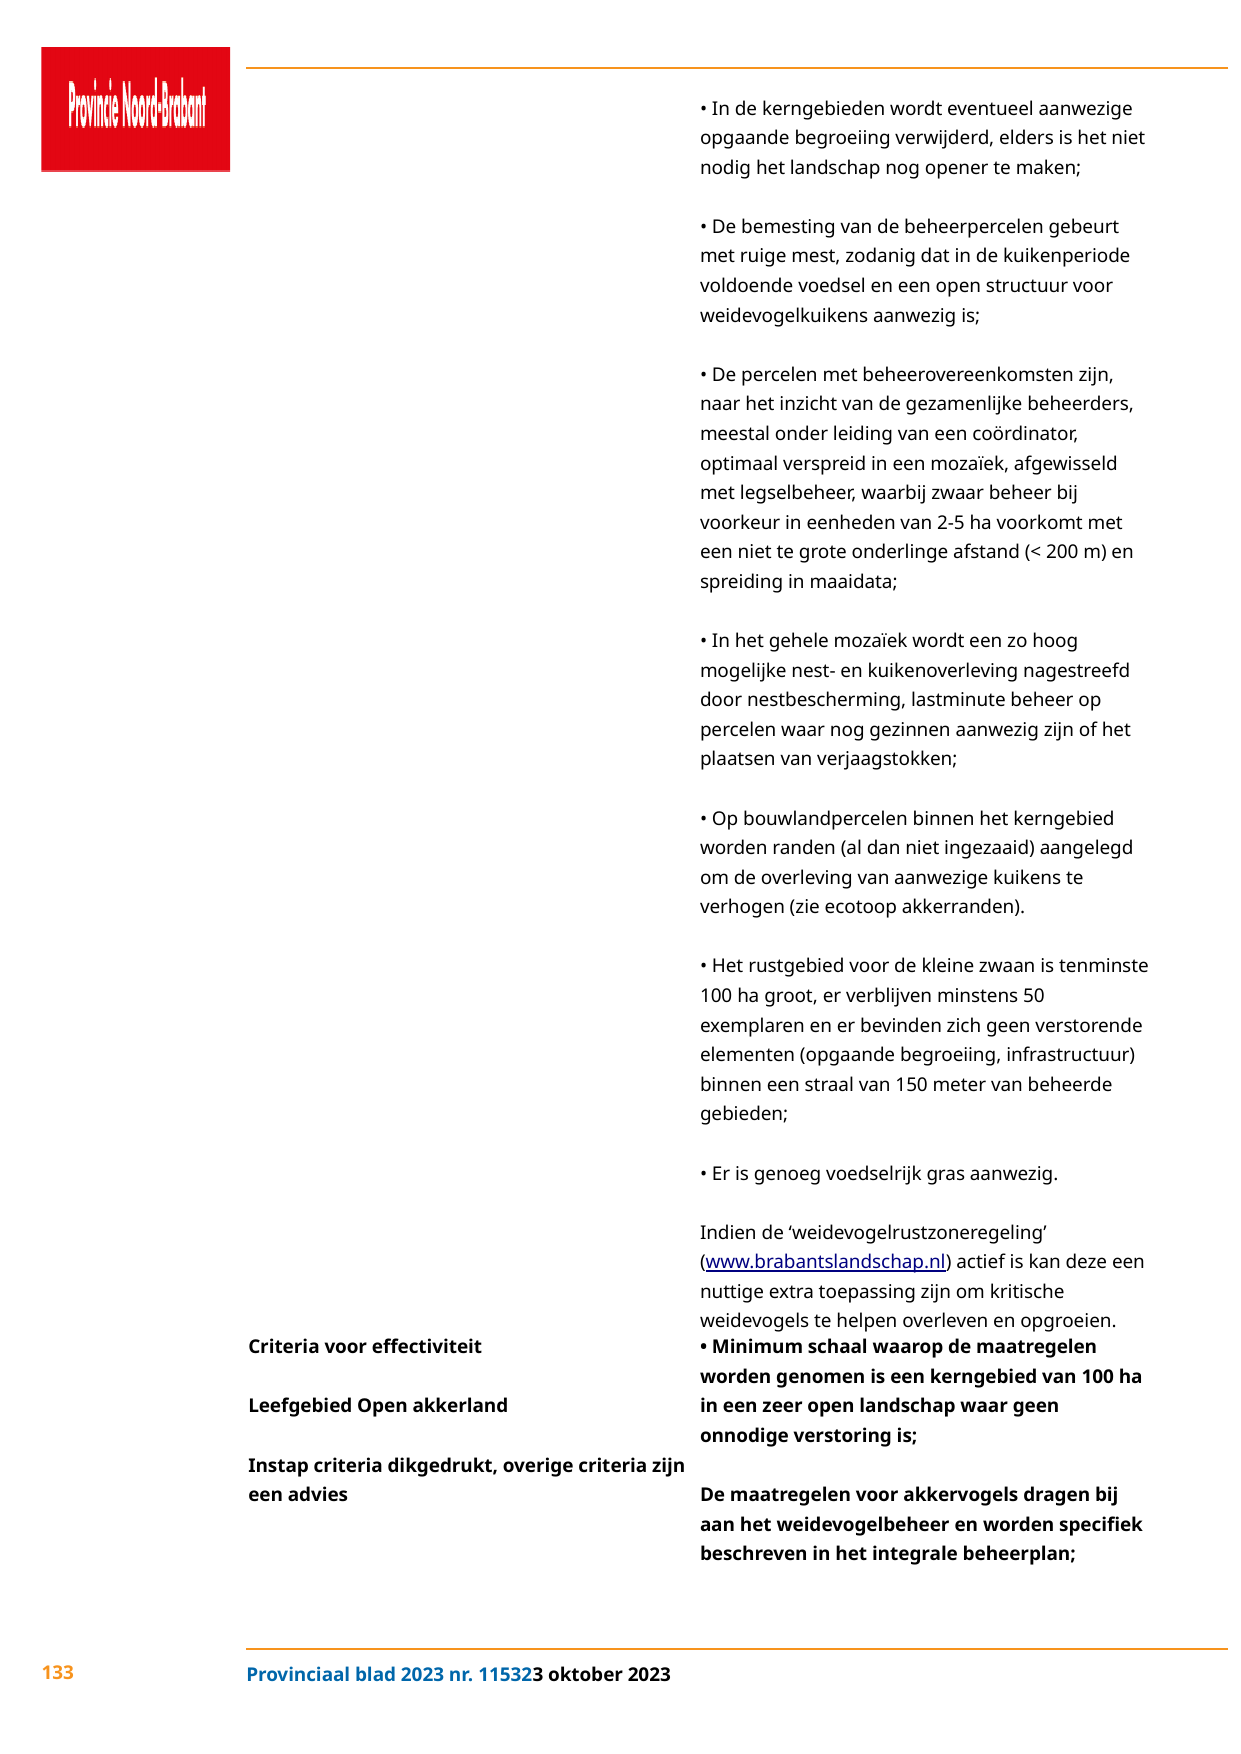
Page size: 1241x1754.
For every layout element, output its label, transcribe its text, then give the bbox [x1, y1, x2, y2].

picture [41, 47, 231, 172]
table_cell [248, 95, 700, 1333]
table_cell • In de kerngebieden wordt eventueel aanwezige opgaande begroeiing verwijderd, elders is het niet nodig het landschap nog opener te maken; • De bemesting van de beheerpercelen gebeurt met ruige mest, zodanig dat in de kuikenperiode voldoende voedsel en een open structuur voor weidevogelkuikens aanwezig is; • De percelen met beheerovereenkomsten zijn, naar het inzicht van de gezamenlijke beheerders, meestal onder leiding van een coördinator, optimaal verspreid in een mozaïek, afgewisseld met legselbeheer, waarbij zwaar beheer bij voorkeur in eenheden van 2-5 ha voorkomt met een niet te grote onderlinge afstand (< 200 m) en spreiding in maaidata; • In het gehele mozaïek wordt een zo hoog mogelijke nest- en kuikenoverleving nagestreefd door nestbescherming, lastminute beheer op percelen waar nog gezinnen aanwezig zijn of het plaatsen van verjaagstokken; • Op bouwlandpercelen binnen het kerngebied worden randen (al dan niet ingezaaid) aangelegd om de overleving van aanwezige kuikens te verhogen (zie ecotoop akkerranden). • Het rustgebied voor de kleine zwaan is tenminste 100 ha groot, er verblijven minstens 50 exemplaren en er bevinden zich geen verstorende elementen (opgaande begroeiing, infrastructuur) binnen een straal van 150 meter van beheerde gebieden; • Er is genoeg voedselrijk gras aanwezig. Indien de ‘weidevogelrustzoneregeling’ (www.brabantslandschap.nl) actief is kan deze een nuttige extra toepassing zijn om kritische weidevogels te helpen overleven en opgroeien. [700, 95, 1152, 1333]
table_cell Criteria voor effectiviteit Leefgebied Open akkerland Instap criteria dikgedrukt, overige criteria zijn een advies [248, 1334, 700, 1596]
table_cell • Minimum schaal waarop de maatregelen worden genomen is een kerngebied van 100 ha in een zeer open landschap waar geen onnodige verstoring is; De maatregelen voor akkervogels dragen bij aan het weidevogelbeheer en worden specifiek beschreven in het integrale beheerplan; [700, 1334, 1152, 1596]
